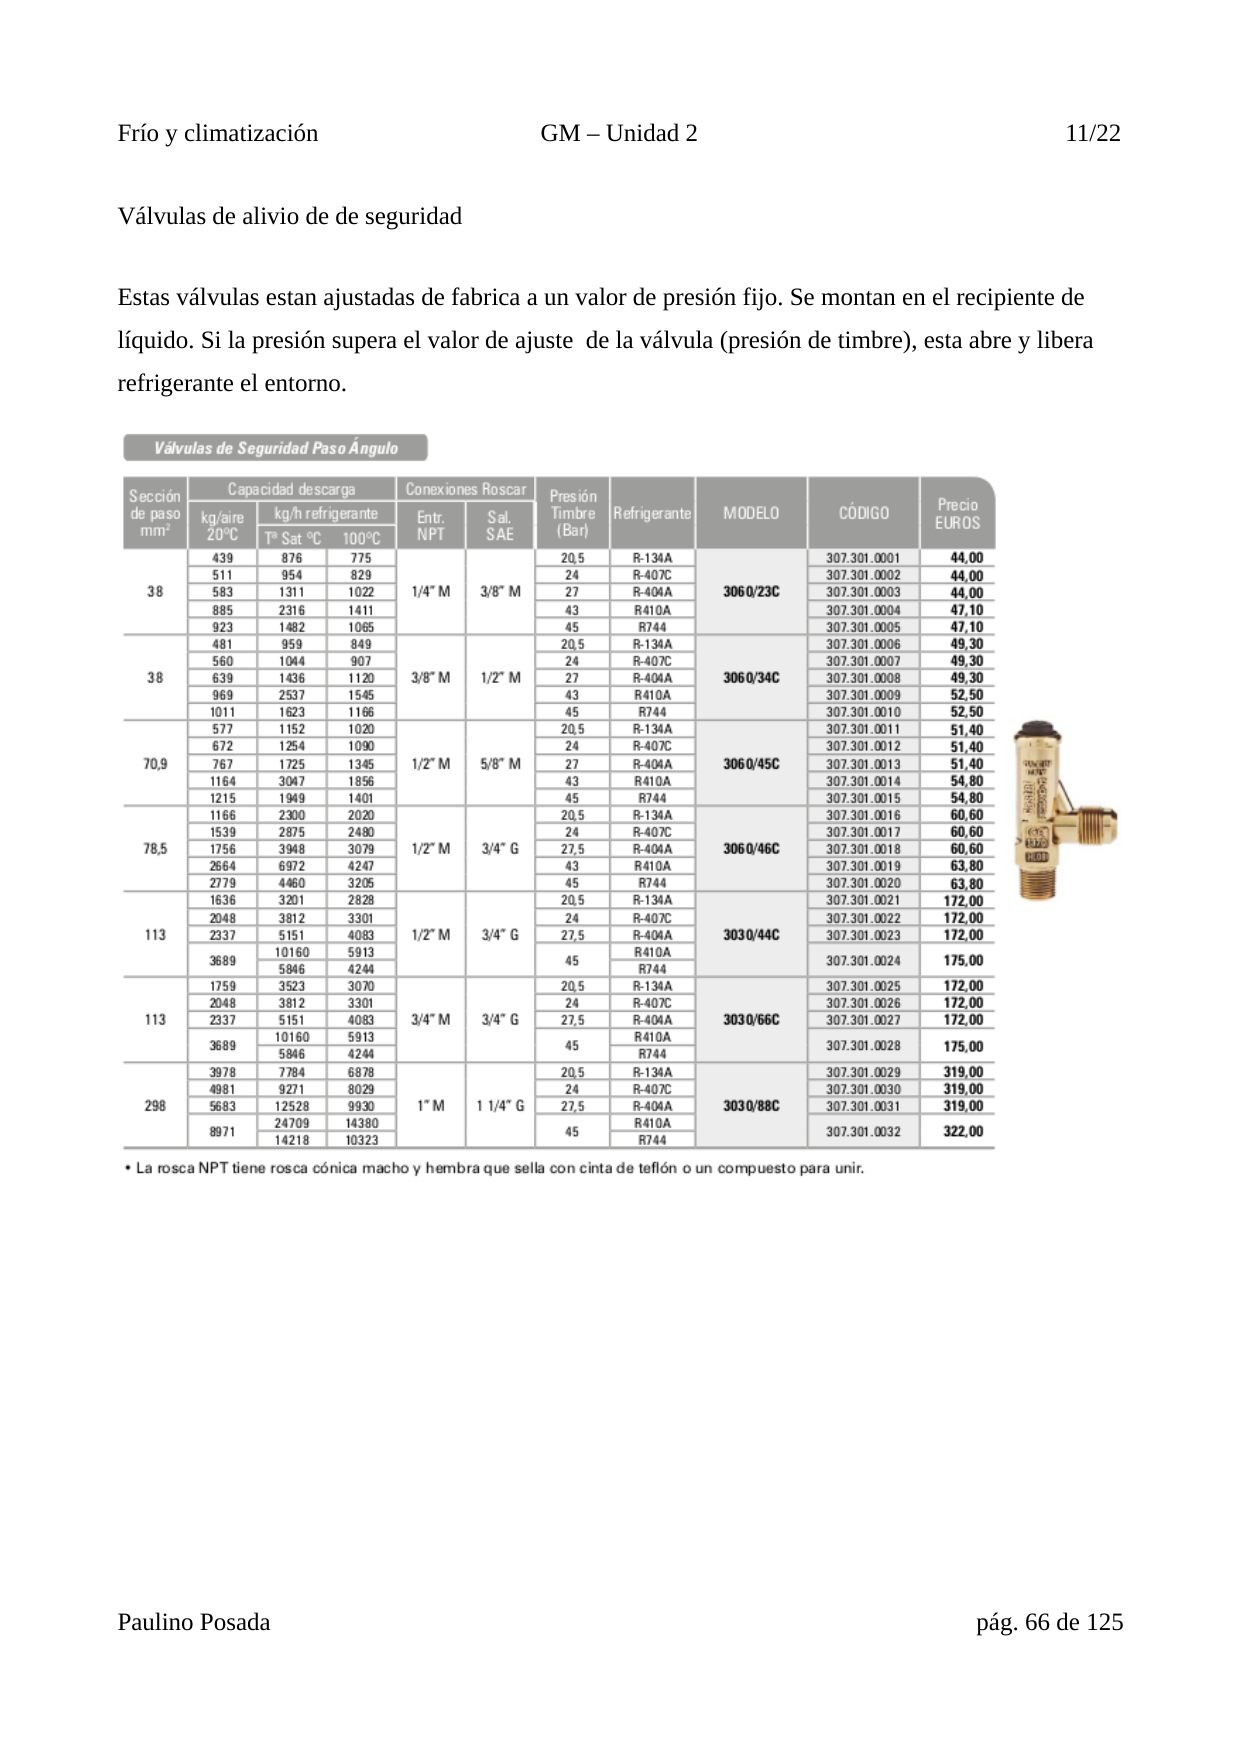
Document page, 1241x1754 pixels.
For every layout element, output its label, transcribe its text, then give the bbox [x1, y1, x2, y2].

picture [118, 423, 1123, 1186]
text Válvulas de alivio de de seguridad [117, 201, 1123, 230]
text Estas válvulas estan ajustadas de fabrica a un valor de presión fijo. Se montan en el recipiente de líquido. Si la presión supera el valor de ajuste de la válvula (presión de timbre), esta abre y libera refrigerante el entorno. [117, 282, 1123, 397]
